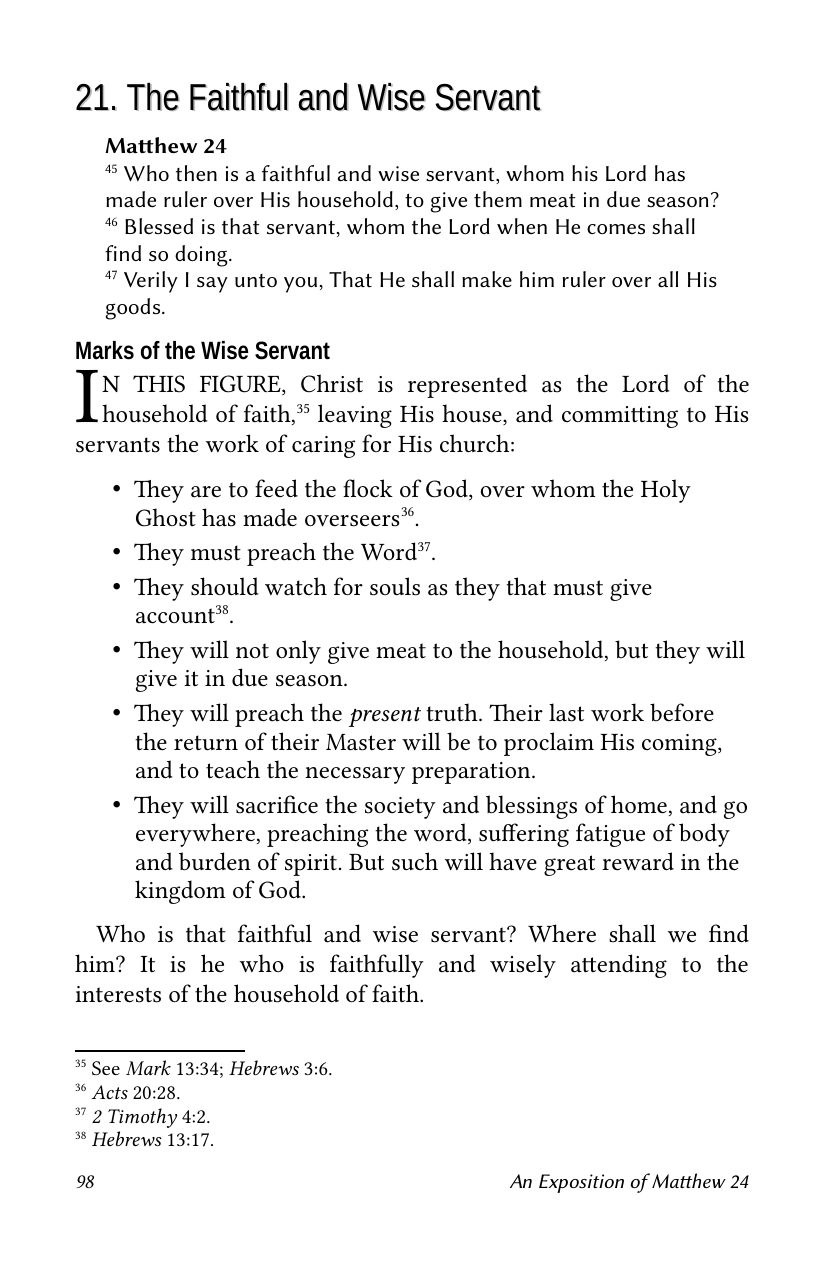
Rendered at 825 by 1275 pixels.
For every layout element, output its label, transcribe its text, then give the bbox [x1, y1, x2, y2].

text IN THIS FIGURE, Christ is represented as the Lord of the household of faith, leaving His house, and committing to His servants the work of caring for His church: [75, 370, 750, 459]
list They will sacrifice the society and blessings of home, and go everywhere, preaching the word, suffering fatigue of body and burden of spirit. But such will have great reward in the kingdom of God. [112, 791, 750, 905]
text 46 Blessed is that servant, whom the Lord when He comes shall find so doing. [105, 214, 720, 267]
title The Faithful and Wise Servant [75, 75, 750, 118]
text 47 Verily I say unto you, That He shall make him ruler over all His goods. [105, 267, 720, 320]
text Who is that faithful and wise servant? Where shall we find him? It is he who is faithfully and wisely attending to the interests of the household of faith. [75, 920, 750, 1008]
list They are to feed the flock of God, over whom the Holy Ghost has made overseers. [112, 475, 750, 532]
text See Mark 13:34; Hebrews 3:6. [75, 1057, 750, 1081]
list They will not only give meat to the household, but they will give it in due season. [112, 636, 750, 693]
list Acts 20:28. [75, 1081, 750, 1104]
text Matthew 24 [105, 133, 750, 159]
list They will preach the present truth. Their last work before the return of their Master will be to proclaim His coming, and to teach the necessary preparation. [112, 699, 750, 784]
text 45 Who then is a faithful and wise servant, whom his Lord has made ruler over His household, to give them meat in due season? [105, 161, 720, 213]
list 2 Timothy 4:2. [75, 1104, 750, 1128]
list Hebrews 13:17. [75, 1128, 750, 1152]
list They should watch for souls as they that must give account. [112, 573, 750, 630]
list They must preach the Word. [112, 538, 750, 567]
subtitle Marks of the Wise Servant [75, 336, 750, 364]
